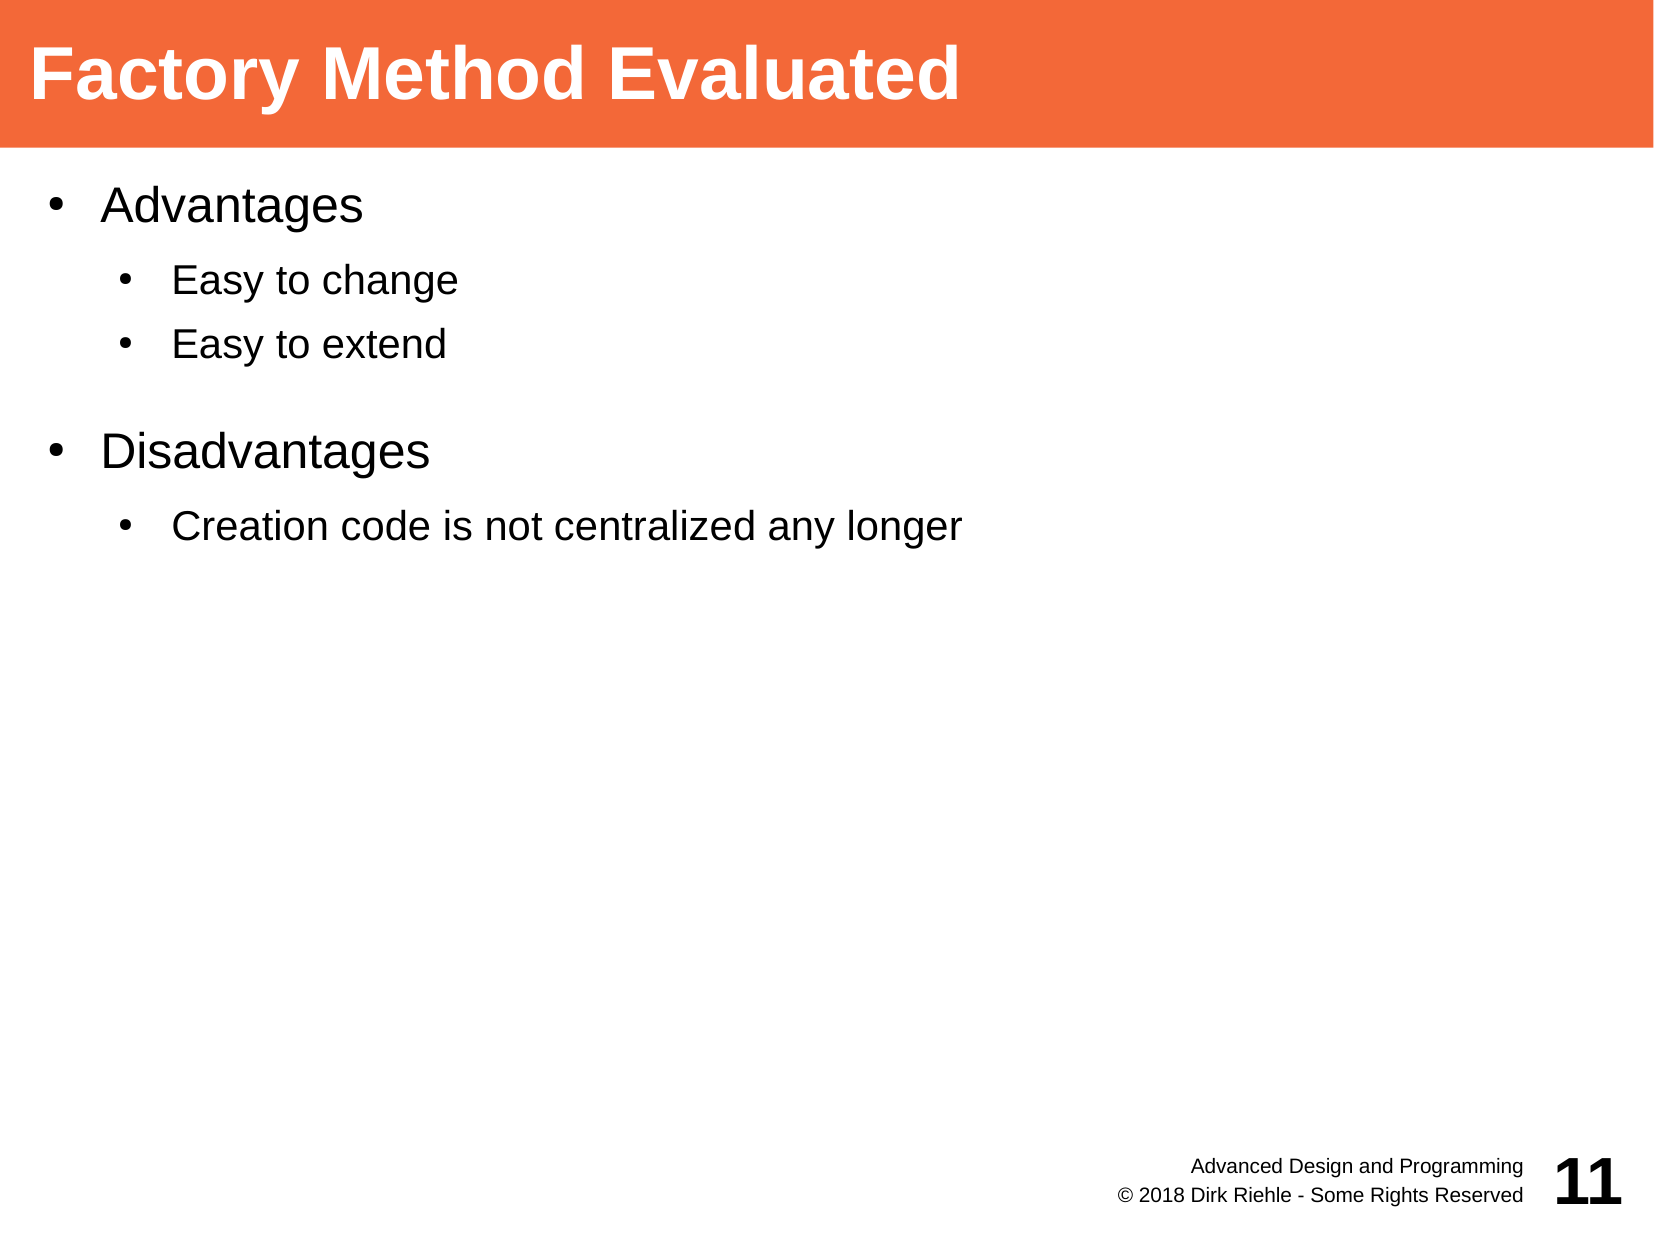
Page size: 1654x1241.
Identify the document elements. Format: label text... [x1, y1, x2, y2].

list Advantages Easy to change Easy to extend Disadvantages Creation code is not centralized any longer [29, 177, 1625, 1063]
title Factory Method Evaluated [0, 0, 1654, 148]
